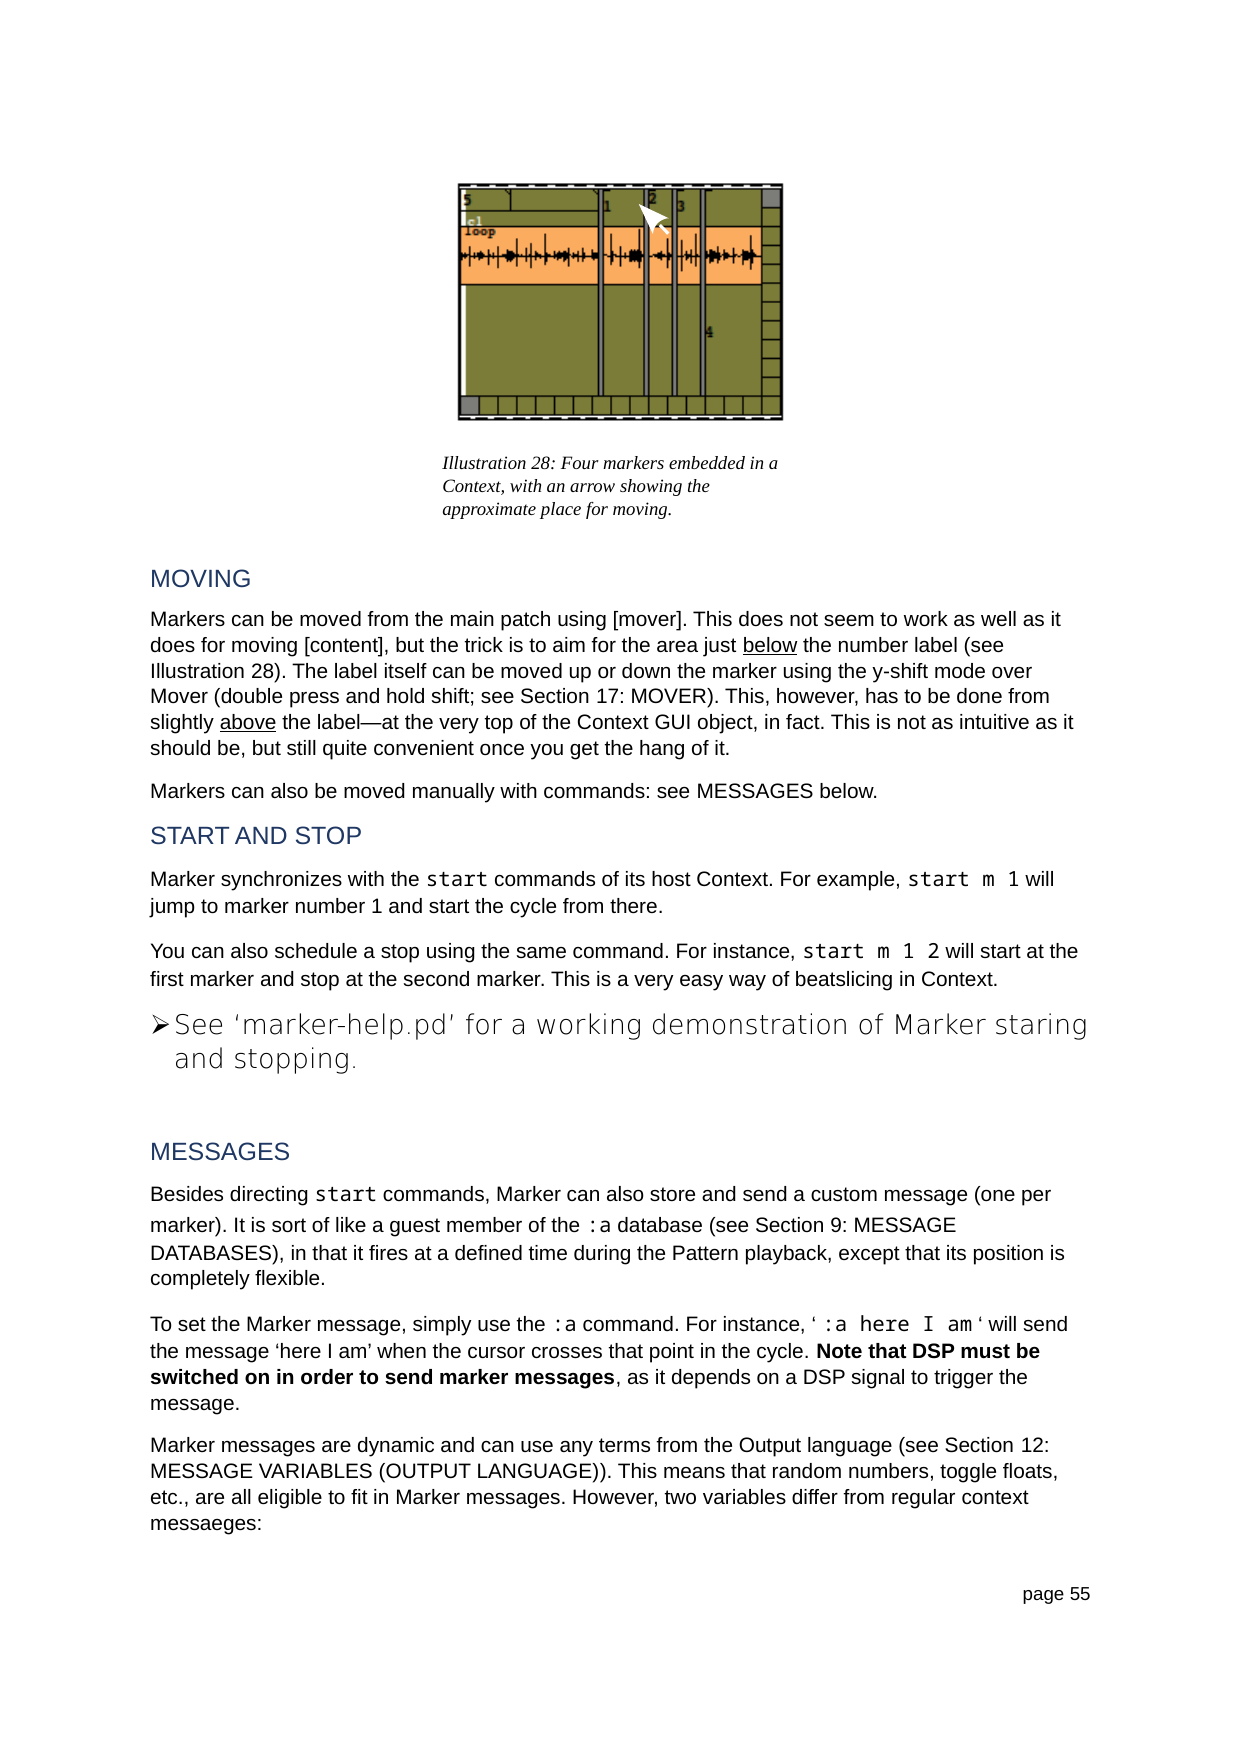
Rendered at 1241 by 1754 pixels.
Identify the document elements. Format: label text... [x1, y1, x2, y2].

text You can also schedule a stop using the same command. For instance, start m 1 2 will start at the first marker and stop at the second marker. This is a very easy way of beatslicing in Context. [150, 937, 1090, 991]
text Markers can also be moved manually with commands: see MESSAGES below. [150, 778, 1090, 802]
subtitle MOVING [150, 564, 1090, 593]
text Markers can be moved from the main patch using [mover]. This does not seem to work as well as it does for moving [content], but the trick is to aim for the area just below the number label (see Illustration 28). The label itself can be moved up or down the marker using the y-shift mode over Mover (double press and hold shift; see Section 17: MOVER). This, however, has to be done from slightly above the label—at the very top of the Context GUI object, in fact. This is not as intuitive as it should be, but still quite convenient once you get the hang of it. [150, 607, 1090, 760]
text Besides directing start commands, Marker can also store and send a custom message (one per marker). It is sort of like a guest member of the :a database (see Section 9: MESSAGE DATABASES), in that it fires at a defined time during the Pattern playback, except that its position is completely flexible. [150, 1179, 1090, 1290]
text Marker messages are dynamic and can use any terms from the Output language (see Section 12: MESSAGE VARIABLES (OUTPUT LANGUAGE)). This means that random numbers, toggle floats, etc., are all eligible to fit in Marker messages. However, two variables differ from regular context messaeges: [150, 1433, 1090, 1535]
subtitle MESSAGES [150, 1137, 1090, 1165]
subtitle START AND STOP [150, 821, 1090, 850]
text Illustration 28: Four markers embedded in a Context, with an arrow showing the approximate place for moving. [442, 438, 798, 519]
picture [441, 168, 799, 438]
list See ‘marker-help.pd’ for a working demonstration of Marker staring and stopping. [150, 1009, 1090, 1075]
text Marker synchronizes with the start commands of its host Context. For example, start m 1 will jump to marker number 1 and start the cycle from there. [150, 864, 1090, 918]
text To set the Marker message, simply use the :a command. For instance, ‘ :a here I am ‘ will send the message ‘here I am’ when the cursor crosses that point in the cycle. Note that DSP must be switched on in order to send marker messages, as it depends on a DSP signal to trigger the message. [150, 1309, 1090, 1415]
